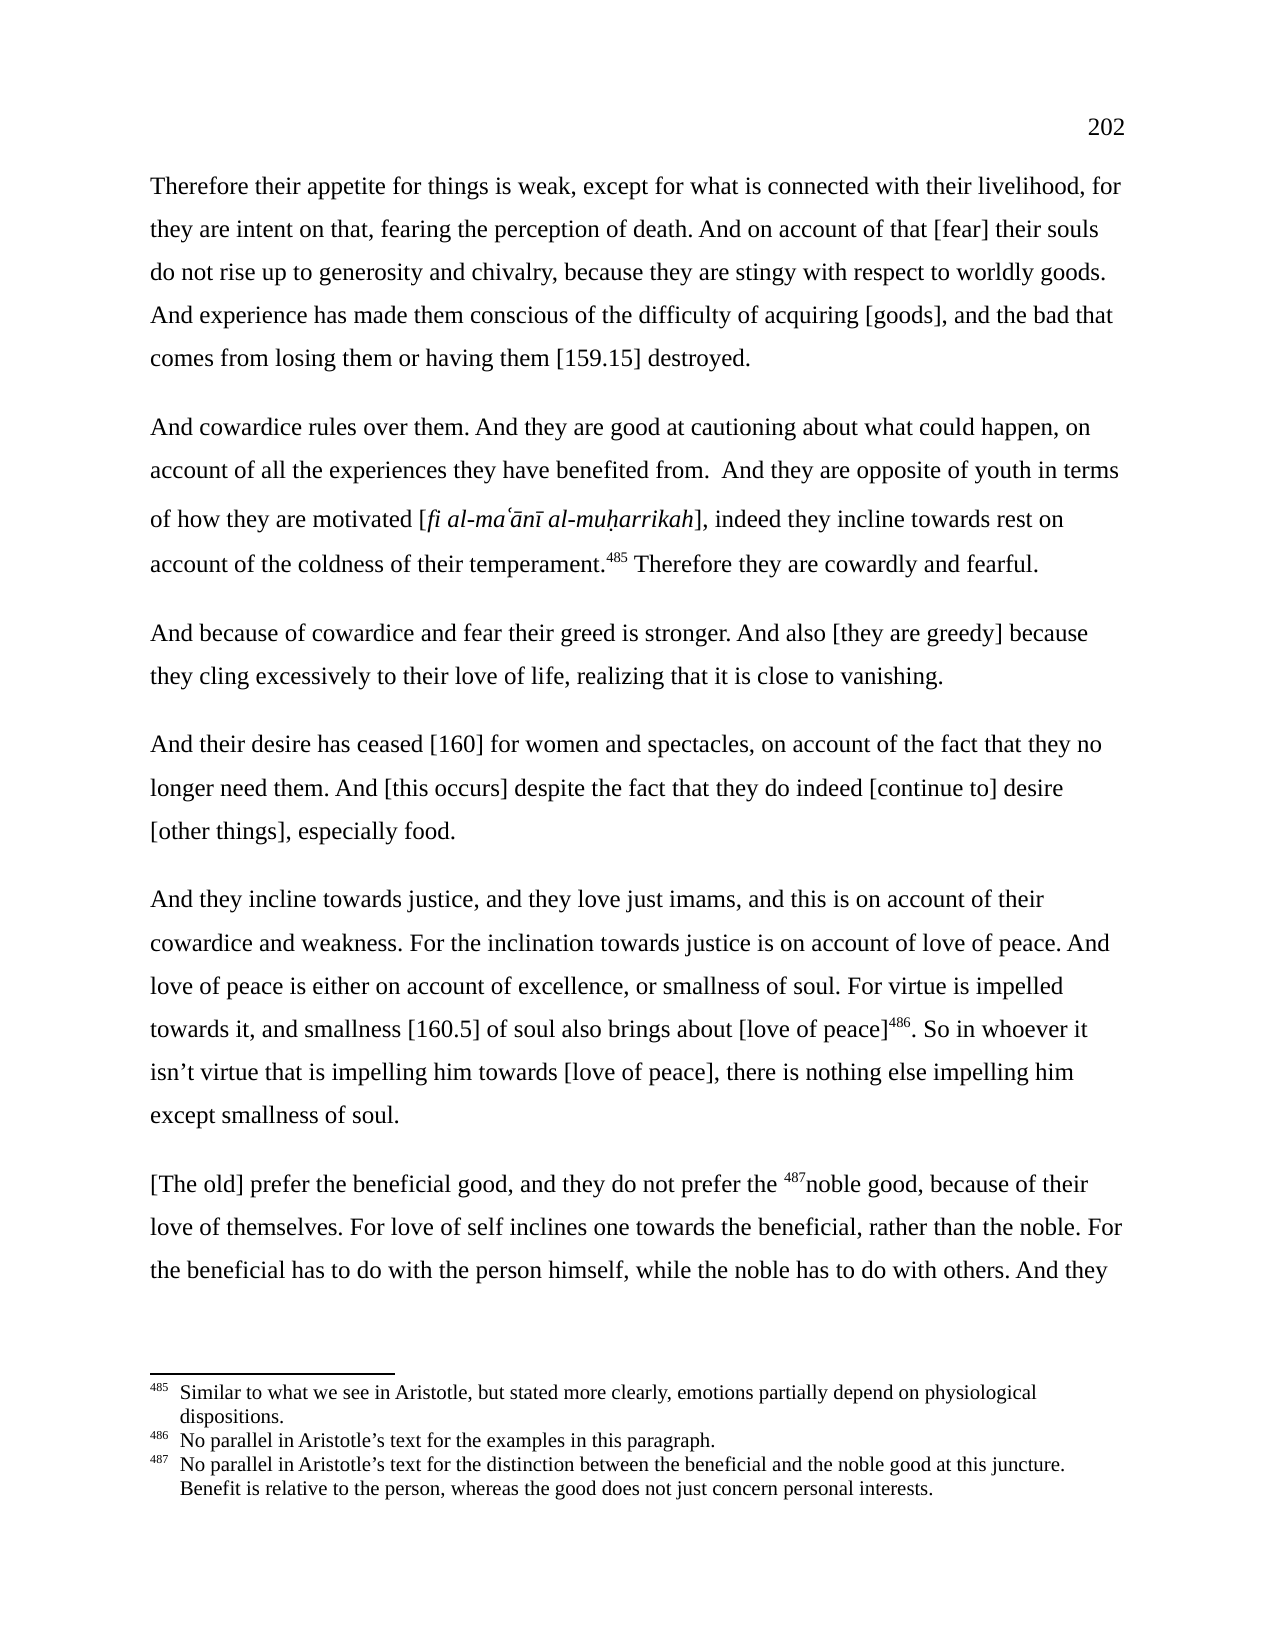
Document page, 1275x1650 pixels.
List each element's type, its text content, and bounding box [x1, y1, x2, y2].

text And they incline towards justice, and they love just imams, and this is on account of their cowardice and weakness. For the inclination towards justice is on account of love of peace. And love of peace is either on account of excellence, or smallness of soul. For virtue is impelled towards it, and smallness [160.5] of soul also brings about [love of peace]. So in whoever it isn’t virtue that is impelling him towards [love of peace], there is nothing else impelling him except smallness of soul. [150, 884, 1125, 1129]
text [The old] prefer the beneficial good, and they do not prefer the noble good, because of their love of themselves. For love of self inclines one towards the beneficial, rather than the noble. For the beneficial has to do with the person himself, while the noble has to do with others. And they [150, 1169, 1125, 1284]
text No parallel in Aristotle’s text for the examples in this paragraph. [150, 1428, 1125, 1452]
text No parallel in Aristotle’s text for the distinction between the beneficial and the noble good at this juncture. Benefit is relative to the person, whereas the good does not just concern personal interests. [150, 1452, 1125, 1500]
text Similar to what we see in Aristotle, but stated more clearly, emotions partially depend on physiological dispositions. [150, 1380, 1125, 1428]
text And because of cowardice and fear their greed is stronger. And also [they are greedy] because they cling excessively to their love of life, realizing that it is close to vanishing. [150, 618, 1125, 690]
text And their desire has ceased [160] for women and spectacles, on account of the fact that they no longer need them. And [this occurs] despite the fact that they do indeed [continue to] desire [other things], especially food. [150, 729, 1125, 844]
text Therefore their appetite for things is weak, except for what is connected with their livelihood, for they are intent on that, fearing the perception of death. And on account of that [fear] their souls do not rise up to generosity and chivalry, because they are stingy with respect to worldly goods. And experience has made them conscious of the difficulty of acquiring [goods], and the bad that comes from losing them or having them [159.15] destroyed. [150, 171, 1125, 372]
text And cowardice rules over them. And they are good at cautioning about what could happen, on account of all the experiences they have benefited from. And they are opposite of youth in terms of how they are motivated [fi al-maʿānī al-muḥarrikah], indeed they incline towards rest on account of the coldness of their temperament. Therefore they are cowardly and fearful. [150, 412, 1125, 578]
